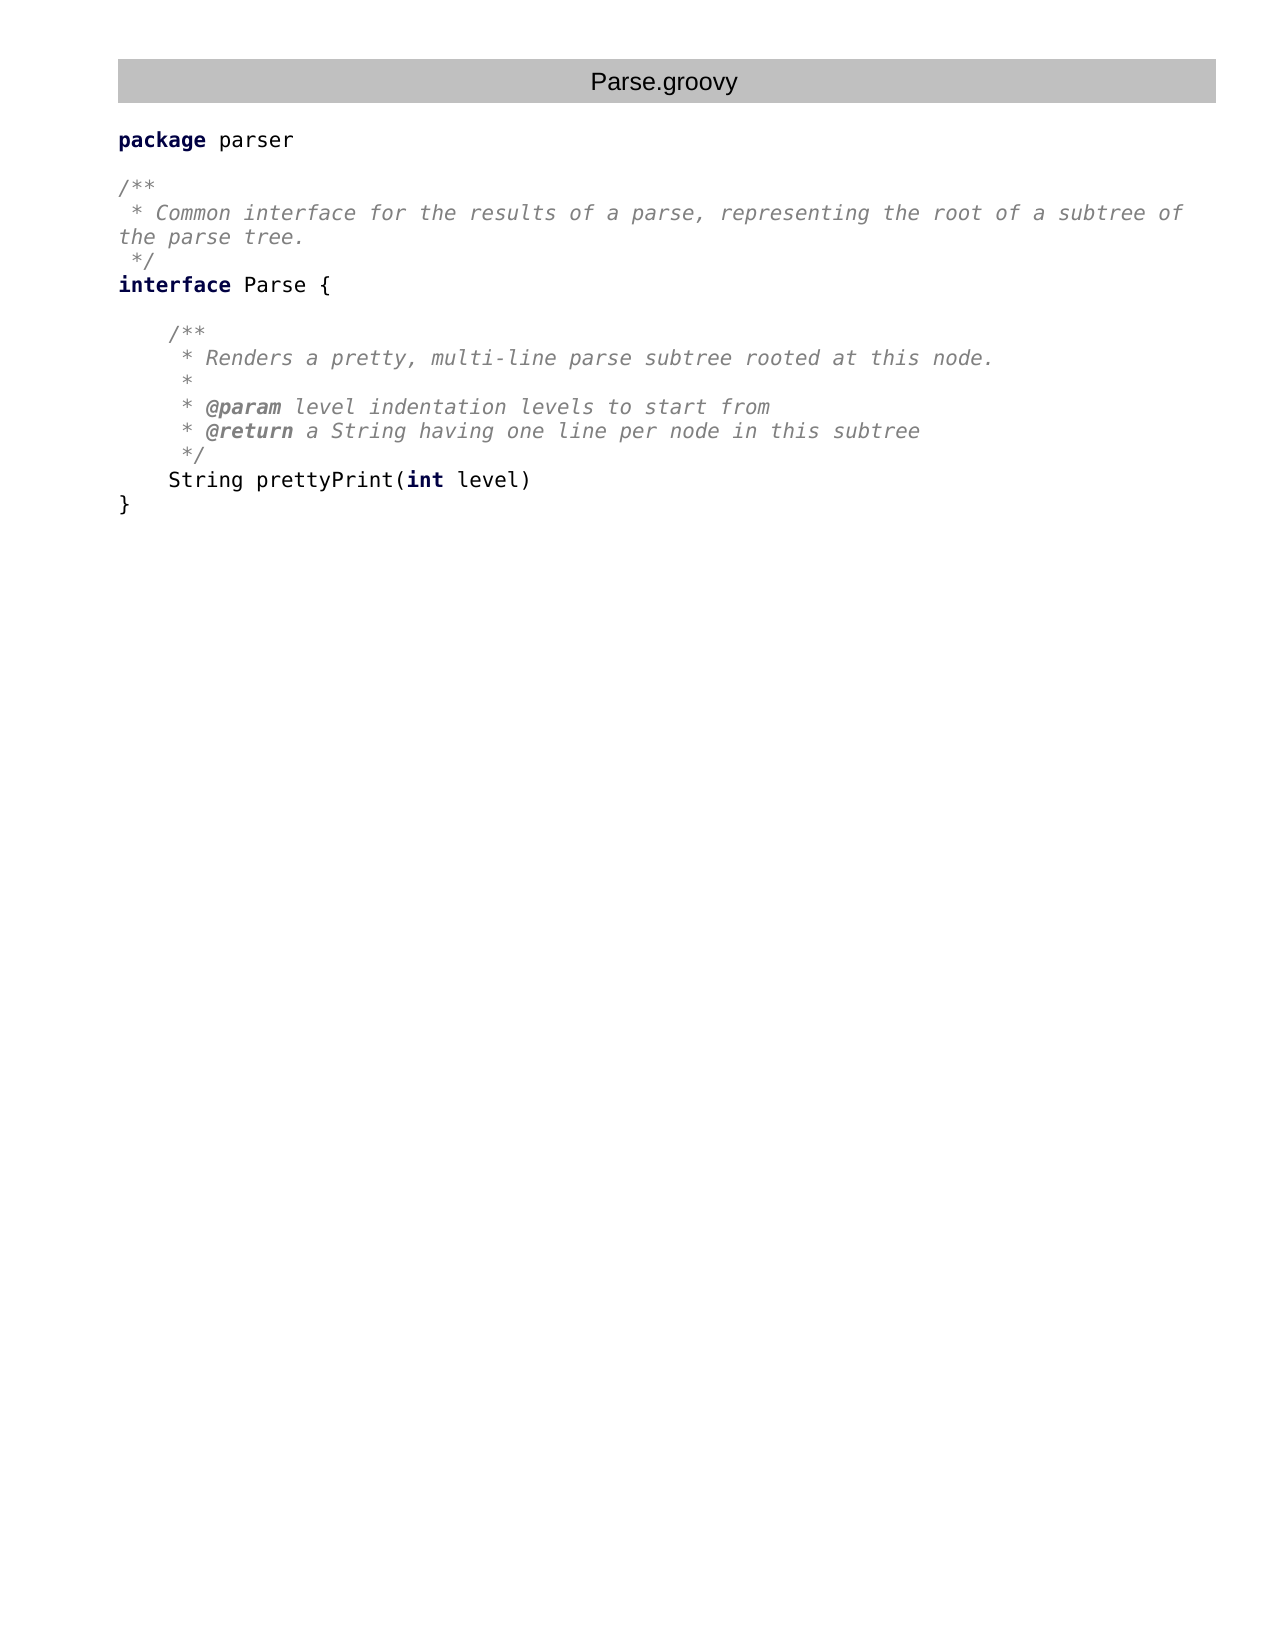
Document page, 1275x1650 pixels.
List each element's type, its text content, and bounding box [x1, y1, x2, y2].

text /** [118, 176, 1216, 201]
text * Common interface for the results of a parse, representing the root of a subtree of the parse tree. [118, 201, 1216, 249]
text interface Parse { [118, 273, 1216, 298]
text String prettyPrint(int level) [118, 468, 1216, 492]
text * @return a String having one line per node in this subtree [118, 419, 1216, 443]
text */ [118, 443, 1216, 468]
text * [118, 371, 1216, 395]
text * Renders a pretty, multi-line parse subtree rooted at this node. [118, 346, 1216, 371]
text * @param level indentation levels to start from [118, 395, 1216, 419]
text } [118, 492, 1216, 516]
text package parser [118, 128, 1216, 152]
table_header Parse.groovy [118, 59, 1216, 103]
text /** [118, 322, 1216, 346]
text */ [118, 249, 1216, 273]
